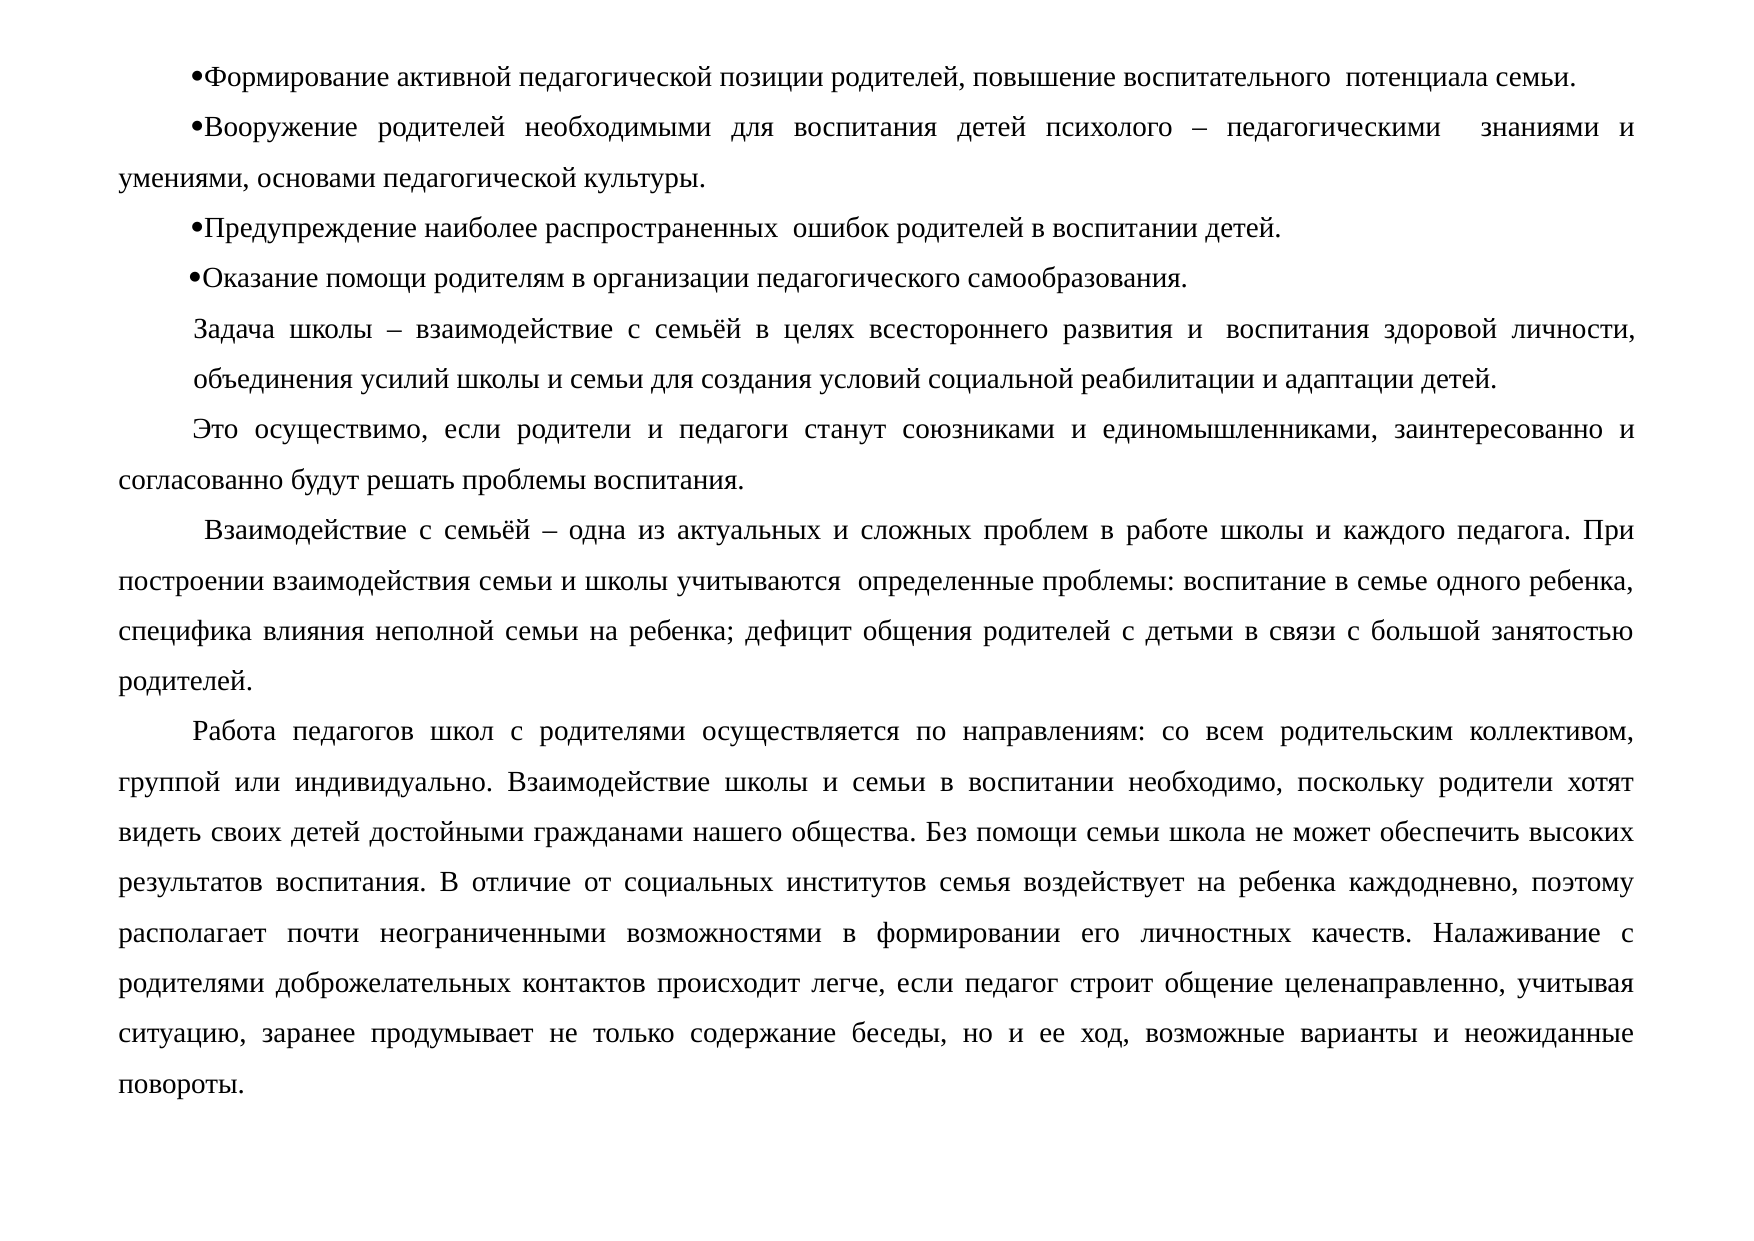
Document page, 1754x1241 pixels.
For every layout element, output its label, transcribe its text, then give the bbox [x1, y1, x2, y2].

list Формирование активной педагогической позиции родителей, повышение воспитательного потенциала семьи. [118, 59, 1636, 93]
list Предупреждение наиболее распространенных ошибок родителей в воспитании детей. [118, 210, 1636, 244]
text Задача школы – взаимодействие с семьёй в целях всестороннего развития и воспитания здоровой личности, объединения усилий школы и семьи для создания условий социальной реабилитации и адаптации детей. [193, 311, 1636, 395]
text Это осуществимо, если родители и педагоги станут союзниками и единомышленниками, заинтересованно и согласованно будут решать проблемы воспитания. [118, 412, 1636, 496]
list Оказание помощи родителям в организации педагогического самообразования. [156, 261, 1636, 294]
list Вооружение родителей необходимыми для воспитания детей психолого – педагогическими знаниями и умениями, основами педагогической культуры. [118, 109, 1636, 193]
text Работа педагогов школ с родителями осуществляется по направлениям: со всем родительским коллективом, группой или индивидуально. Взаимодействие школы и семьи в воспитании необходимо, поскольку родители хотят видеть своих детей достойными гражданами нашего общества. Без помощи семьи школа не может обеспечить высоких результатов воспитания. В отличие от социальных институтов семья воздействует на ребенка каждодневно, поэтому располагает почти неограниченными возможностями в формировании его личностных качеств. Налаживание с родителями доброжелательных контактов происходит легче, если педагог строит общение целенаправленно, учитывая ситуацию, заранее продумывает не только содержание беседы, но и ее ход, возможные варианты и неожиданные повороты. [118, 713, 1636, 1099]
text Взаимодействие с семьёй – одна из актуальных и сложных проблем в работе школы и каждого педагога. При построении взаимодействия семьи и школы учитываются определенные проблемы: воспитание в семье одного ребенка, специфика влияния неполной семьи на ребенка; дефицит общения родителей с детьми в связи с большой занятостью родителей. [118, 512, 1636, 697]
